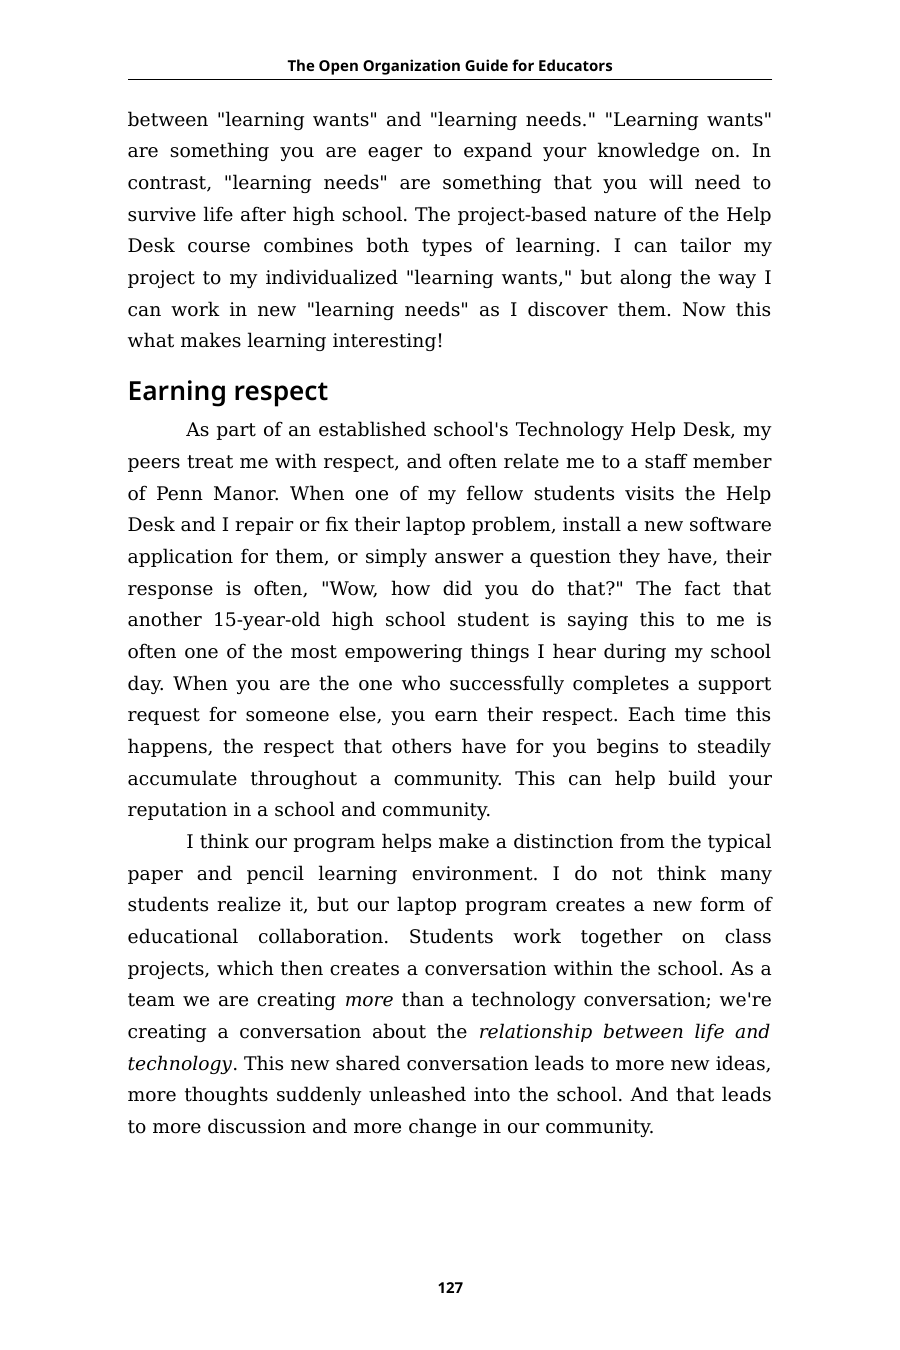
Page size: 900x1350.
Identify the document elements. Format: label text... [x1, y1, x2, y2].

subtitle Earning respect [127, 377, 772, 407]
text As part of an established school's Technology Help Desk, my peers treat me with respect, and often relate me to a staff member of Penn Manor. When one of my fellow students visits the Help Desk and I repair or fix their laptop problem, install a new software application for them, or simply answer a question they have, their response is often, "Wow, how did you do that?" The fact that another 15-year-old high school student is saying this to me is often one of the most empowering things I hear during my school day. When you are the one who successfully completes a support request for someone else, you earn their respect. Each time this happens, the respect that others have for you begins to steadily accumulate throughout a community. This can help build your reputation in a school and community. [127, 419, 772, 821]
text I think our program helps make a distinction from the typical paper and pencil learning environment. I do not think many students realize it, but our laptop program creates a new form of educational collaboration. Students work together on class projects, which then creates a conversation within the school. As a team we are creating more than a technology conversation; we're creating a conversation about the relationship between life and technology. This new shared conversation leads to more new ideas, more thoughts suddenly unleashed into the school. And that leads to more discussion and more change in our community. [127, 831, 772, 1138]
text between "learning wants" and "learning needs." "Learning wants" are something you are eager to expand your knowledge on. In contrast, "learning needs" are something that you will need to survive life after high school. The project-based nature of the Help Desk course combines both types of learning. I can tailor my project to my individualized "learning wants," but along the way I can work in new "learning needs" as I discover them. Now this what makes learning interesting! [127, 109, 772, 352]
